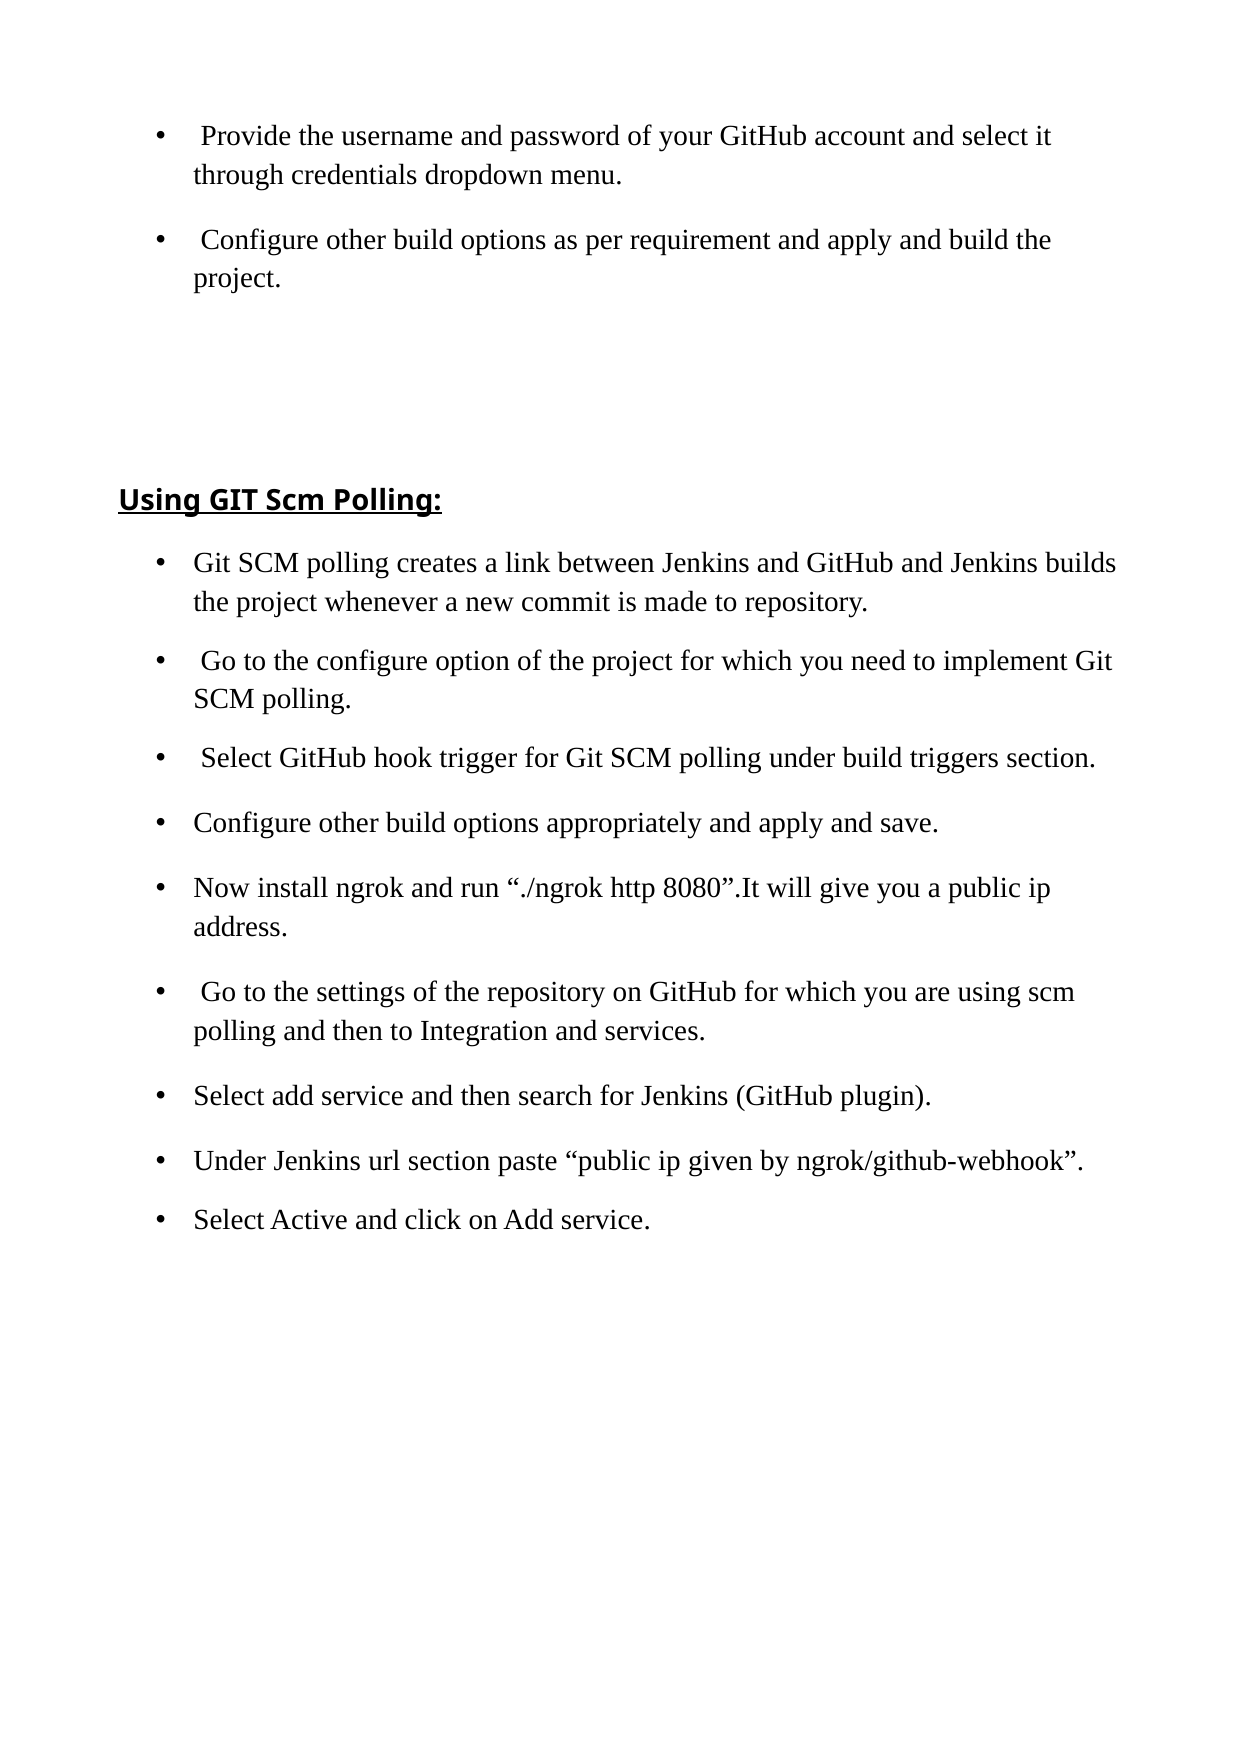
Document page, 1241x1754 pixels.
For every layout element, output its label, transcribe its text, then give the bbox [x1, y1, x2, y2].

list Provide the username and password of your GitHub account and select it through credentials dropdown menu. [156, 118, 1122, 190]
list Now install ngrok and run “./ngrok http 8080”.It will give you a public ip address. [156, 871, 1122, 943]
list Select Active and click on Add service. [156, 1202, 1122, 1236]
list Configure other build options appropriately and apply and save. [156, 806, 1122, 839]
list Select add service and then search for Jenkins (GitHub plugin). [156, 1078, 1122, 1112]
list Select GitHub hook trigger for Git SCM polling under build triggers section. [156, 740, 1122, 774]
list Go to the settings of the repository on GitHub for which you are using scm polling and then to Integration and services. [156, 974, 1122, 1046]
text Using GIT Scm Polling: [118, 479, 1122, 518]
list Under Jenkins url section paste “public ip given by ngrok/github-webhook”. [156, 1143, 1122, 1177]
list Git SCM polling creates a link between Jenkins and GitHub and Jenkins builds the project whenever a new commit is made to repository. [156, 545, 1122, 617]
list Configure other build options as per requirement and apply and build the project. [156, 222, 1122, 294]
list Go to the configure option of the project for which you need to implement Git SCM polling. [156, 643, 1122, 715]
